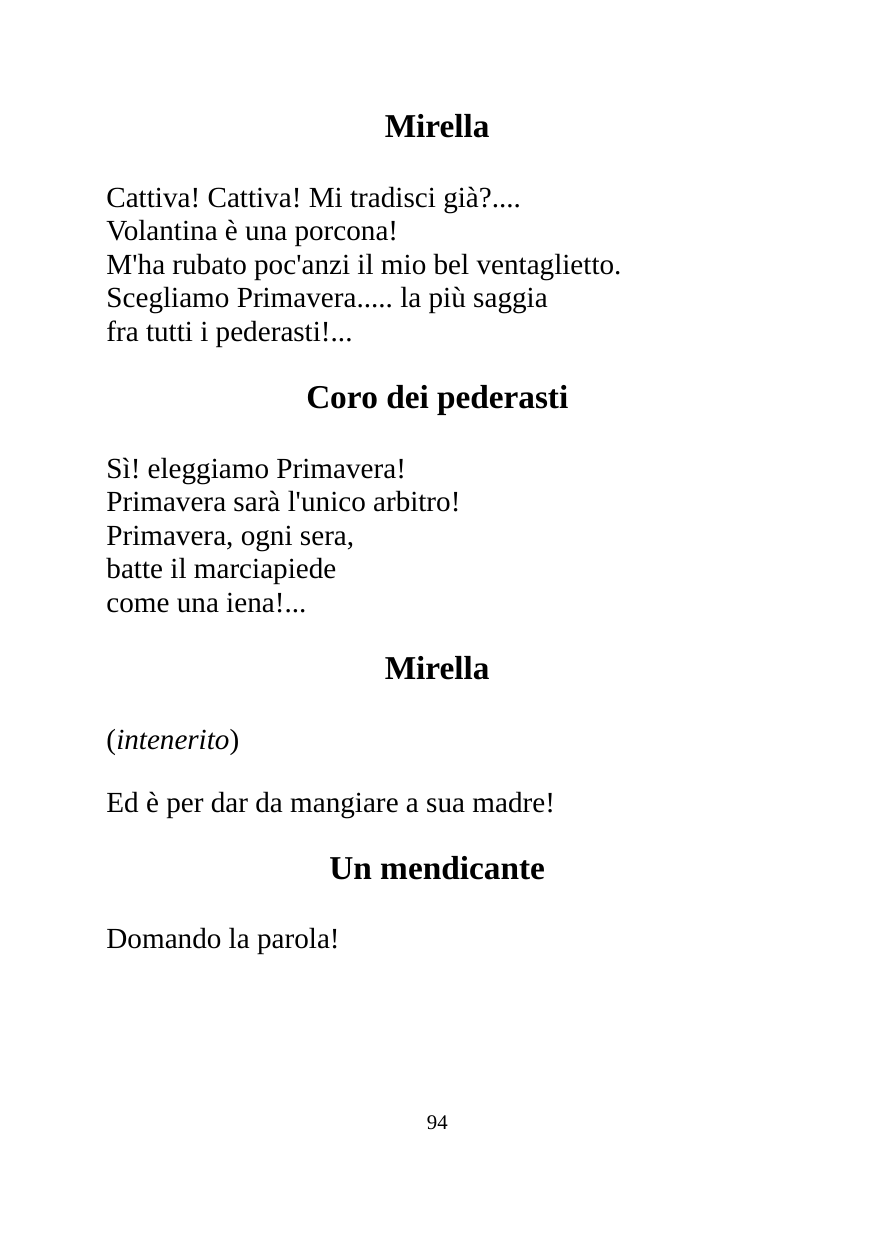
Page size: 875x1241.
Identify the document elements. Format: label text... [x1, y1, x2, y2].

text (intenerito) [106, 722, 768, 755]
text Sì! eleggiamo Primavera! Primavera sarà l'unico arbitro! Primavera, ogni sera, batte il marciapiede come una iena!... [106, 451, 768, 619]
text Domando la parola! [106, 922, 768, 955]
text Ed è per dar da mangiare a sua madre! [106, 785, 768, 818]
text Mirella [106, 648, 768, 686]
text Mirella [106, 106, 768, 144]
text Coro dei pederasti [106, 377, 768, 416]
text Cattiva! Cattiva! Mi tradisci già?.... Volantina è una porcona! M'ha rubato poc'anzi il mio bel ventaglietto. Scegliamo Primavera..... la più saggia fra tutti i pederasti!... [106, 180, 768, 348]
text Un mendicante [106, 848, 768, 886]
